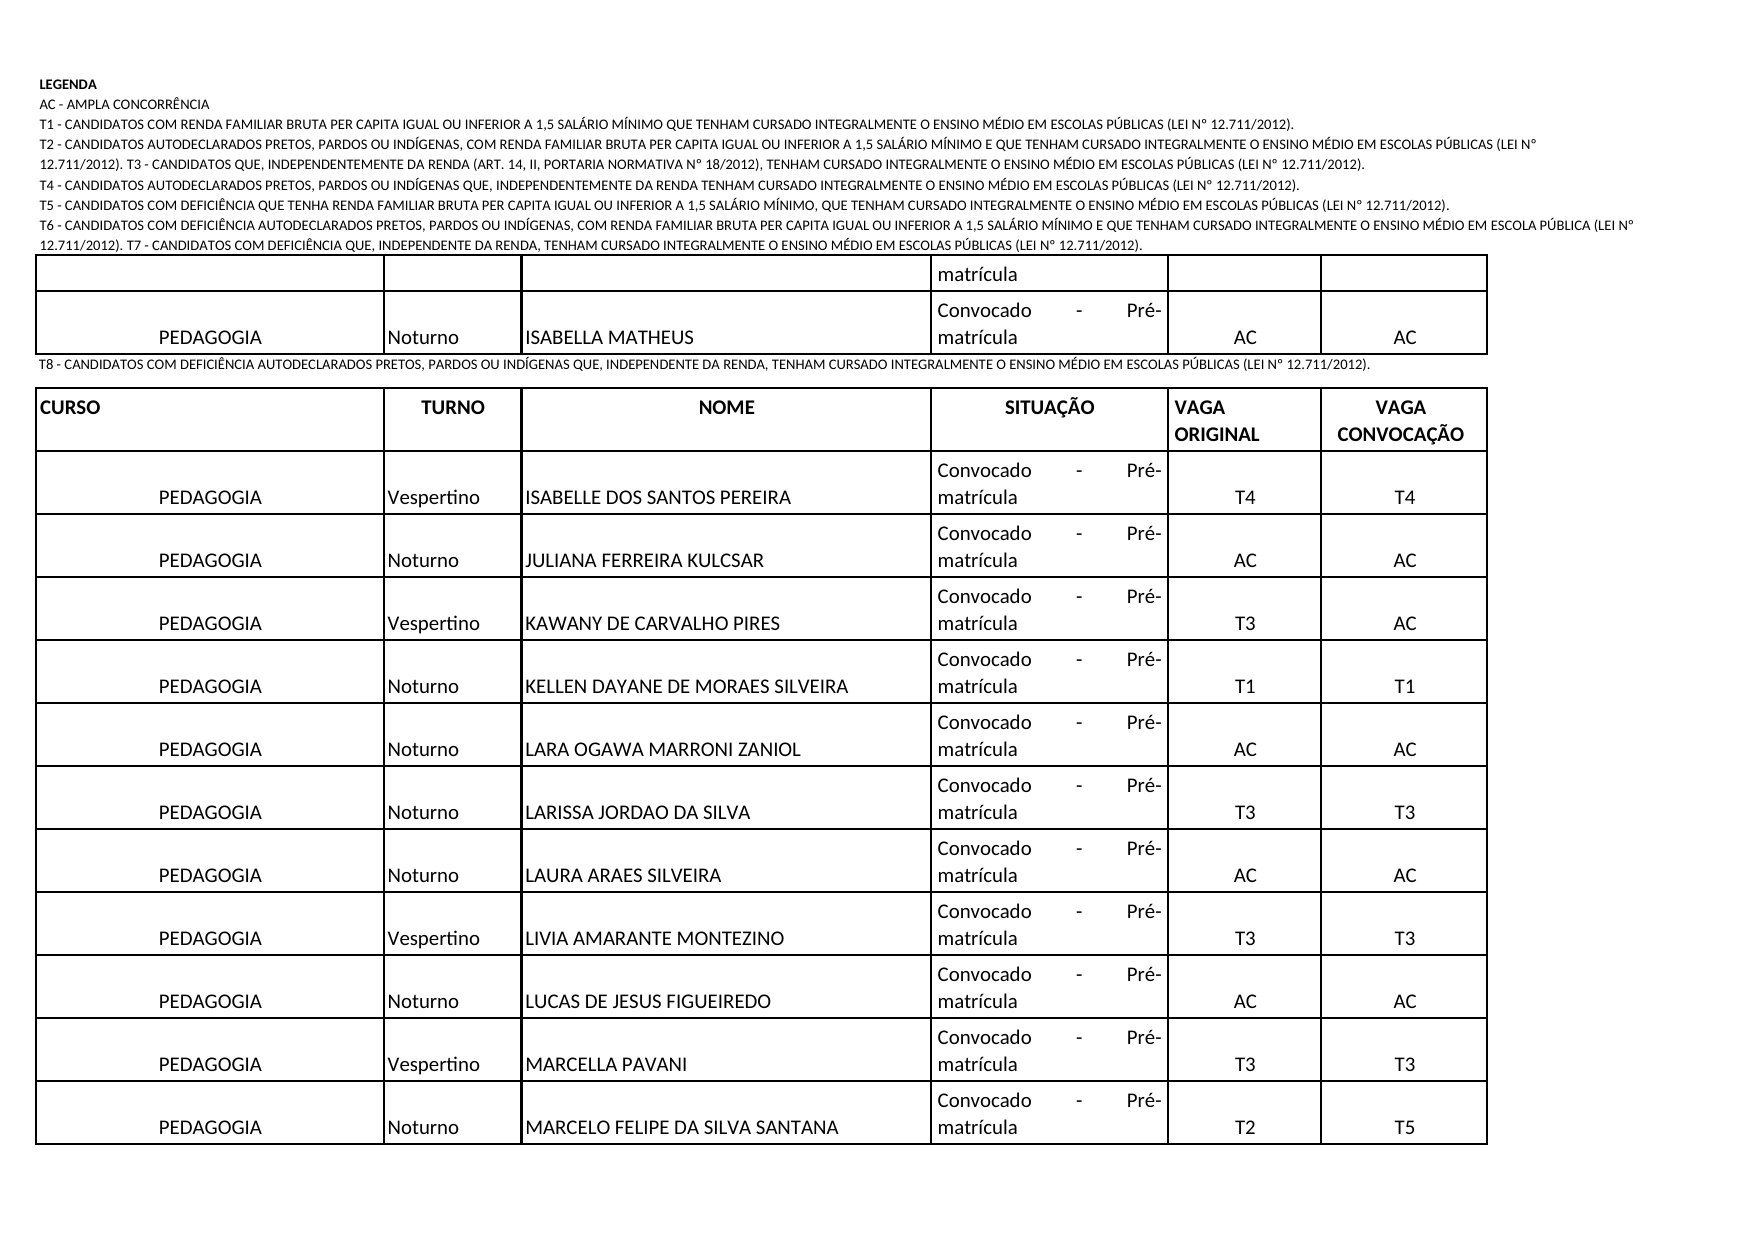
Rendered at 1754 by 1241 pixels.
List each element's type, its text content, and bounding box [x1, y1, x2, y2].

table_cell AC [1322, 515, 1486, 576]
table_header VAGA ORIGINAL [1169, 389, 1320, 449]
table_cell [37, 893, 159, 954]
table_cell PEDAGOGIA [159, 767, 383, 828]
table_cell AC [1169, 956, 1320, 1017]
table_cell Vespertino [385, 452, 520, 513]
table_cell [385, 256, 520, 290]
table_cell KELLEN DAYANE DE MORAES SILVEIRA [523, 641, 930, 702]
table_cell Convocado - Pré-matrícula [932, 515, 1167, 576]
table_cell T1 [1169, 641, 1320, 702]
table_cell ISABELLA MATHEUS [523, 292, 930, 353]
table_cell [37, 1019, 159, 1080]
table_cell Convocado - Pré-matrícula [932, 292, 1167, 353]
table_cell [37, 1082, 159, 1143]
table_cell Noturno [385, 767, 520, 828]
table_cell [37, 704, 159, 765]
table_cell [1322, 256, 1486, 290]
table_cell Noturno [385, 704, 520, 765]
table_cell PEDAGOGIA [159, 956, 383, 1017]
table_cell [37, 292, 159, 353]
table_cell AC [1322, 292, 1486, 353]
table_cell T1 [1322, 641, 1486, 702]
table_cell PEDAGOGIA [159, 292, 383, 353]
table_cell Convocado - Pré-matrícula [932, 1019, 1167, 1080]
table_cell LUCAS DE JESUS FIGUEIREDO [523, 956, 930, 1017]
table_cell Vespertino [385, 578, 520, 639]
table_cell Noturno [385, 1082, 520, 1143]
table_cell [37, 641, 159, 702]
table_cell Convocado - Pré-matrícula [932, 704, 1167, 765]
table_cell matrícula [932, 256, 1167, 290]
table_cell Noturno [385, 830, 520, 891]
table_cell T3 [1169, 767, 1320, 828]
table_cell Noturno [385, 515, 520, 576]
table_cell [37, 256, 159, 290]
table_cell Noturno [385, 641, 520, 702]
table_cell PEDAGOGIA [159, 1082, 383, 1143]
table_cell MARCELLA PAVANI [523, 1019, 930, 1080]
table_cell PEDAGOGIA [159, 578, 383, 639]
table_cell [159, 256, 383, 290]
table_header [159, 389, 383, 449]
table_cell [37, 578, 159, 639]
table_cell T2 [1169, 1082, 1320, 1143]
table_cell Vespertino [385, 1019, 520, 1080]
table_cell [37, 956, 159, 1017]
table_cell T4 [1322, 452, 1486, 513]
table_header TURNO [385, 389, 520, 449]
table_cell AC [1322, 956, 1486, 1017]
table_cell T3 [1169, 1019, 1320, 1080]
table_cell AC [1169, 704, 1320, 765]
table_cell T3 [1169, 893, 1320, 954]
table_cell [37, 767, 159, 828]
text T8 - CANDIDATOS COM DEFICIÊNCIA AUTODECLARADOS PRETOS, PARDOS OU INDÍGENAS QUE, INDEPENDENTE DA RENDA, TENHAM CURSADO INTEGRALMENTE O ENSINO MÉDIO EM ESCOLAS PÚBLICAS (LEI Nº 12.711/2012). [39, 355, 1688, 373]
table_cell Convocado - Pré-matrícula [932, 1082, 1167, 1143]
table_header NOME [523, 389, 930, 449]
table_cell LAURA ARAES SILVEIRA [523, 830, 930, 891]
table_cell T5 [1322, 1082, 1486, 1143]
table_cell AC [1169, 830, 1320, 891]
table_cell MARCELO FELIPE DA SILVA SANTANA [523, 1082, 930, 1143]
table_cell Convocado - Pré-matrícula [932, 893, 1167, 954]
table_cell Convocado - Pré-matrícula [932, 830, 1167, 891]
table_cell Convocado - Pré-matrícula [932, 452, 1167, 513]
table_header VAGA CONVOCAÇÃO [1322, 389, 1486, 449]
table_cell Vespertino [385, 893, 520, 954]
table_cell [523, 256, 930, 290]
table_cell PEDAGOGIA [159, 515, 383, 576]
table_cell PEDAGOGIA [159, 452, 383, 513]
table_header CURSO [37, 389, 159, 449]
table_cell AC [1322, 704, 1486, 765]
table_cell T3 [1169, 578, 1320, 639]
table_cell PEDAGOGIA [159, 641, 383, 702]
table_cell ISABELLE DOS SANTOS PEREIRA [523, 452, 930, 513]
table_cell [37, 515, 159, 576]
table_cell Convocado - Pré-matrícula [932, 767, 1167, 828]
table_cell [1169, 256, 1320, 290]
table_cell AC [1169, 515, 1320, 576]
table_cell JULIANA FERREIRA KULCSAR [523, 515, 930, 576]
table_cell LARISSA JORDAO DA SILVA [523, 767, 930, 828]
table_cell AC [1169, 292, 1320, 353]
table_cell PEDAGOGIA [159, 830, 383, 891]
table_cell [37, 830, 159, 891]
table_cell PEDAGOGIA [159, 704, 383, 765]
table_cell LARA OGAWA MARRONI ZANIOL [523, 704, 930, 765]
table_cell Noturno [385, 956, 520, 1017]
table_cell T3 [1322, 767, 1486, 828]
table_cell T3 [1322, 893, 1486, 954]
table_cell Convocado - Pré-matrícula [932, 641, 1167, 702]
table_header SITUAÇÃO [932, 389, 1167, 449]
table_cell [37, 452, 159, 513]
table_cell PEDAGOGIA [159, 893, 383, 954]
table_cell KAWANY DE CARVALHO PIRES [523, 578, 930, 639]
table_cell T3 [1322, 1019, 1486, 1080]
table_cell AC [1322, 830, 1486, 891]
table_cell Convocado - Pré-matrícula [932, 578, 1167, 639]
table_cell Noturno [385, 292, 520, 353]
table_cell AC [1322, 578, 1486, 639]
table_cell Convocado - Pré-matrícula [932, 956, 1167, 1017]
table_cell PEDAGOGIA [159, 1019, 383, 1080]
table_cell LIVIA AMARANTE MONTEZINO [523, 893, 930, 954]
table_cell T4 [1169, 452, 1320, 513]
